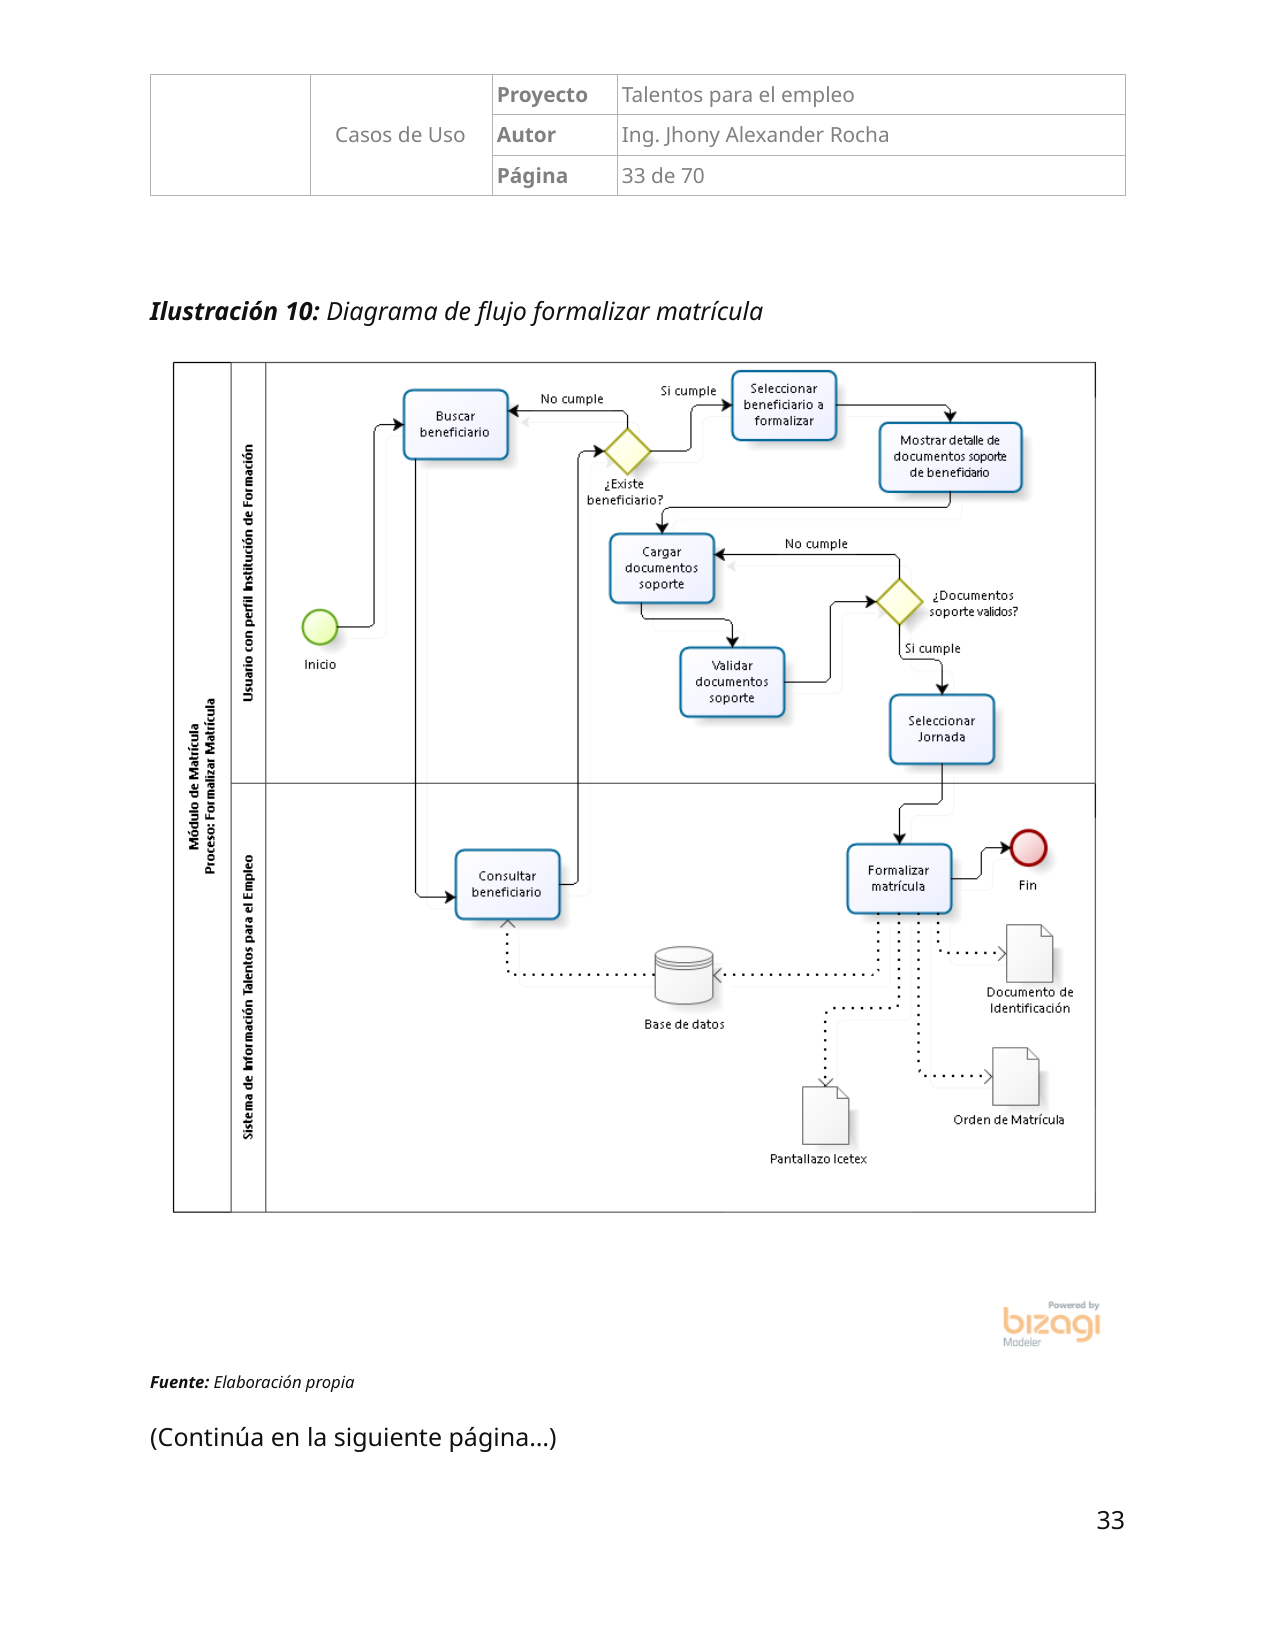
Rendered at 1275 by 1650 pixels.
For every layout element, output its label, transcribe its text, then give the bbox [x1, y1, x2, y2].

picture [150, 339, 1125, 1360]
text Fuente: Elaboración propia [150, 1360, 1125, 1394]
text (Continúa en la siguiente página…) [150, 1420, 1125, 1454]
text Ilustración 10: Diagrama de flujo formalizar matrícula [150, 293, 1125, 339]
